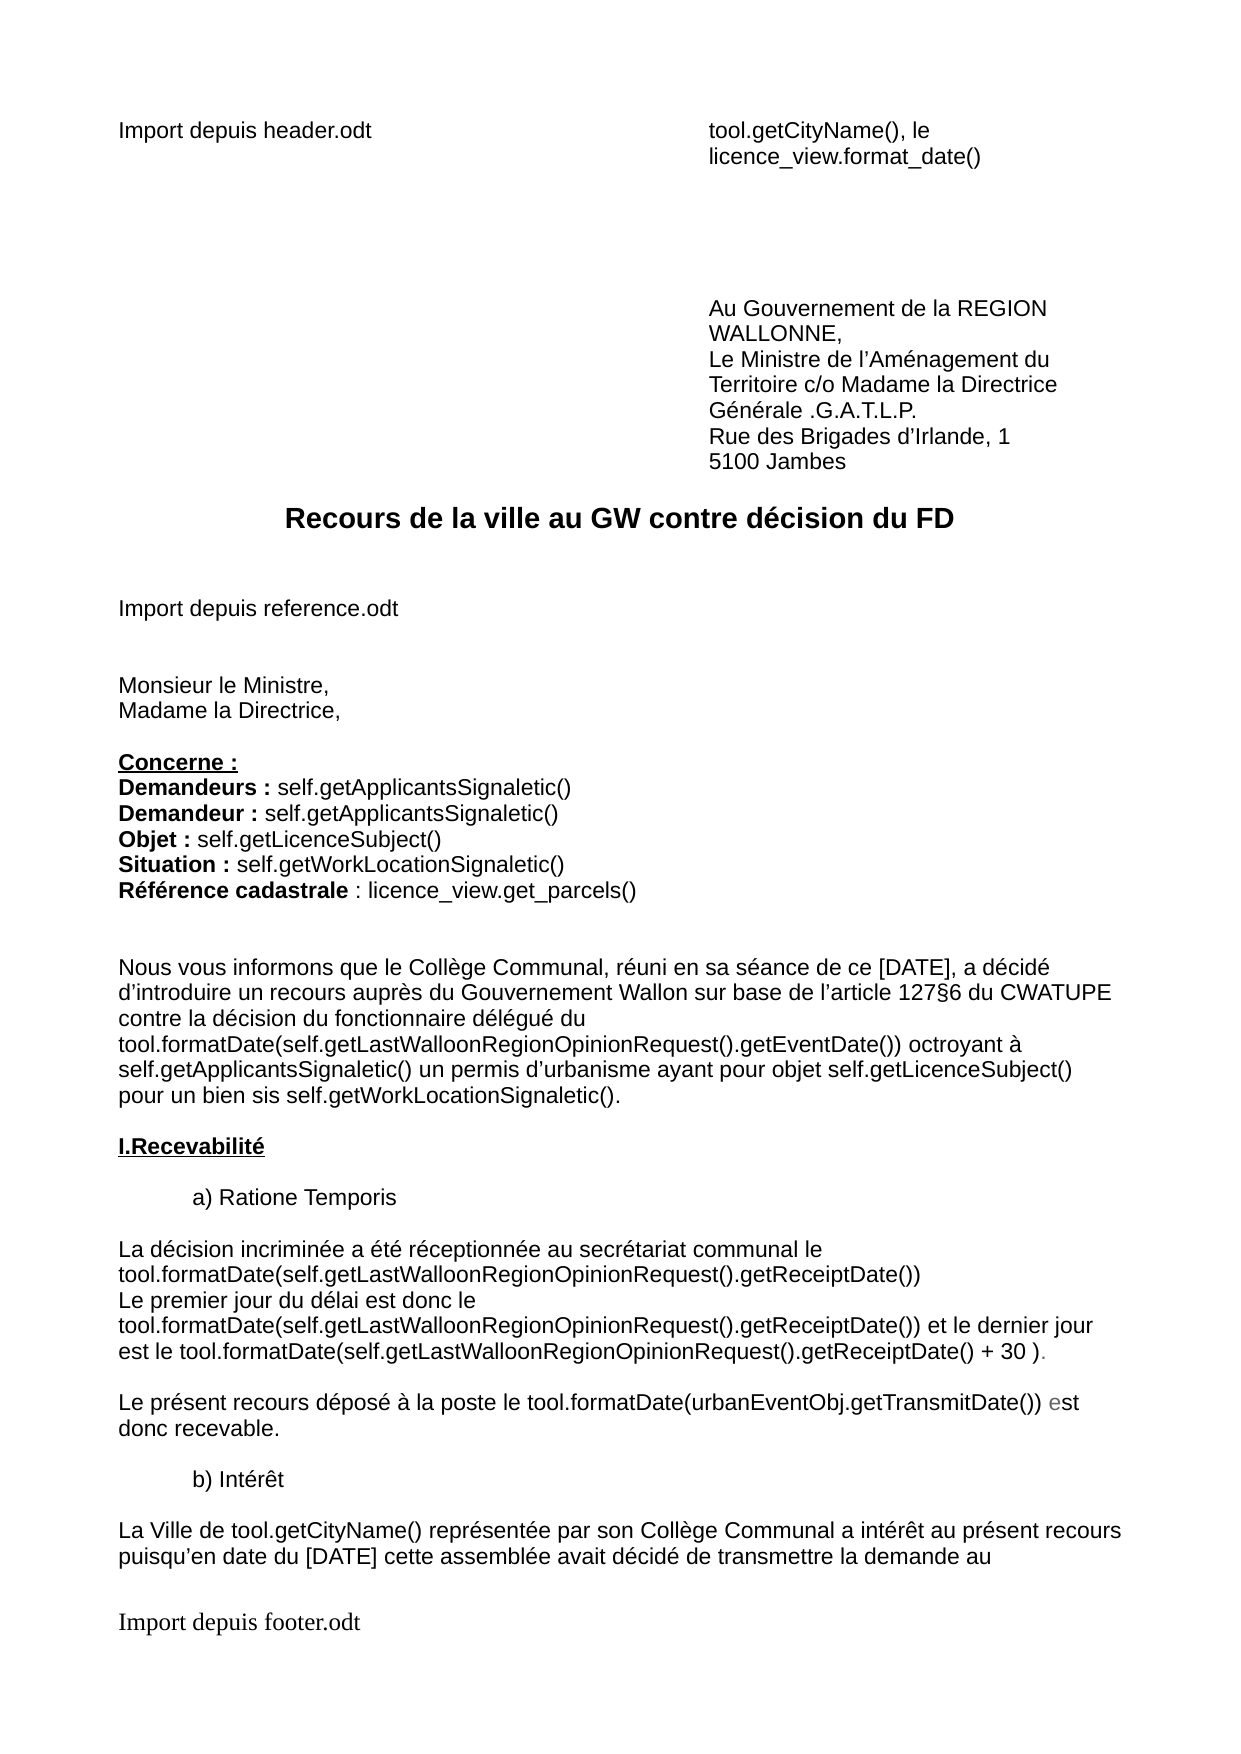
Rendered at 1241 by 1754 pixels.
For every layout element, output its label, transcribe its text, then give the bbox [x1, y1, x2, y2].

text Référence cadastrale : licence_view.get_parcels() [118, 877, 1122, 903]
text Import depuis reference.odt [118, 596, 1122, 621]
text Le premier jour du délai est donc le tool.formatDate(self.getLastWalloonRegionOpinionRequest().getReceiptDate()) et le dernier jour est le tool.formatDate(self.getLastWalloonRegionOpinionRequest().getReceiptDate() + 30 ). [118, 1287, 1122, 1364]
text La Ville de tool.getCityName() représentée par son Collège Communal a intérêt au présent recours puisqu’en date du [DATE] cette assemblée avait décidé de transmettre la demande au [118, 1518, 1122, 1569]
text Situation : self.getWorkLocationSignaletic() [118, 852, 1122, 877]
title Concerne : [118, 749, 1122, 775]
text Le présent recours déposé à la poste le tool.formatDate(urbanEventObj.getTransmitDate()) est donc recevable. [118, 1390, 1122, 1441]
text Nous vous informons que le Collège Communal, réuni en sa séance de ce [DATE], a décidé d’introduire un recours auprès du Gouvernement Wallon sur base de l’article 127§6 du CWATUPE contre la décision du fonctionnaire délégué du tool.formatDate(self.getLastWalloonRegionOpinionRequest().getEventDate()) octroyant à self.getApplicantsSignaletic() un permis d’urbanisme ayant pour objet self.getLicenceSubject() pour un bien sis self.getWorkLocationSignaletic(). [118, 954, 1122, 1108]
text La décision incriminée a été réceptionnée au secrétariat communal le tool.formatDate(self.getLastWalloonRegionOpinionRequest().getReceiptDate()) [118, 1236, 1122, 1287]
text Madame la Directrice, [118, 698, 1122, 724]
text b) Intérêt [192, 1467, 1122, 1492]
text Monsieur le Ministre, [118, 672, 1122, 698]
table_header tool.getCityName(), le licence_view.format_date() Au Gouvernement de la REGION WALLONNE, Le Ministre de l’Aménagement du Territoire c/o Madame la Directrice Générale .G.A.T.L.P. Rue des Brigades d’Irlande, 1 5100 Jambes [709, 118, 1128, 474]
text Demandeur : self.getApplicantsSignaletic() [118, 801, 1122, 826]
title Recours de la ville au GW contre décision du FD [118, 502, 1122, 535]
title I.Recevabilité [118, 1134, 1122, 1159]
text a) Ratione Temporis [192, 1185, 1122, 1211]
text Objet : self.getLicenceSubject() [118, 826, 1122, 852]
table_header Import depuis header.odt [118, 118, 708, 474]
text Demandeurs : self.getApplicantsSignaletic() [118, 775, 1122, 801]
